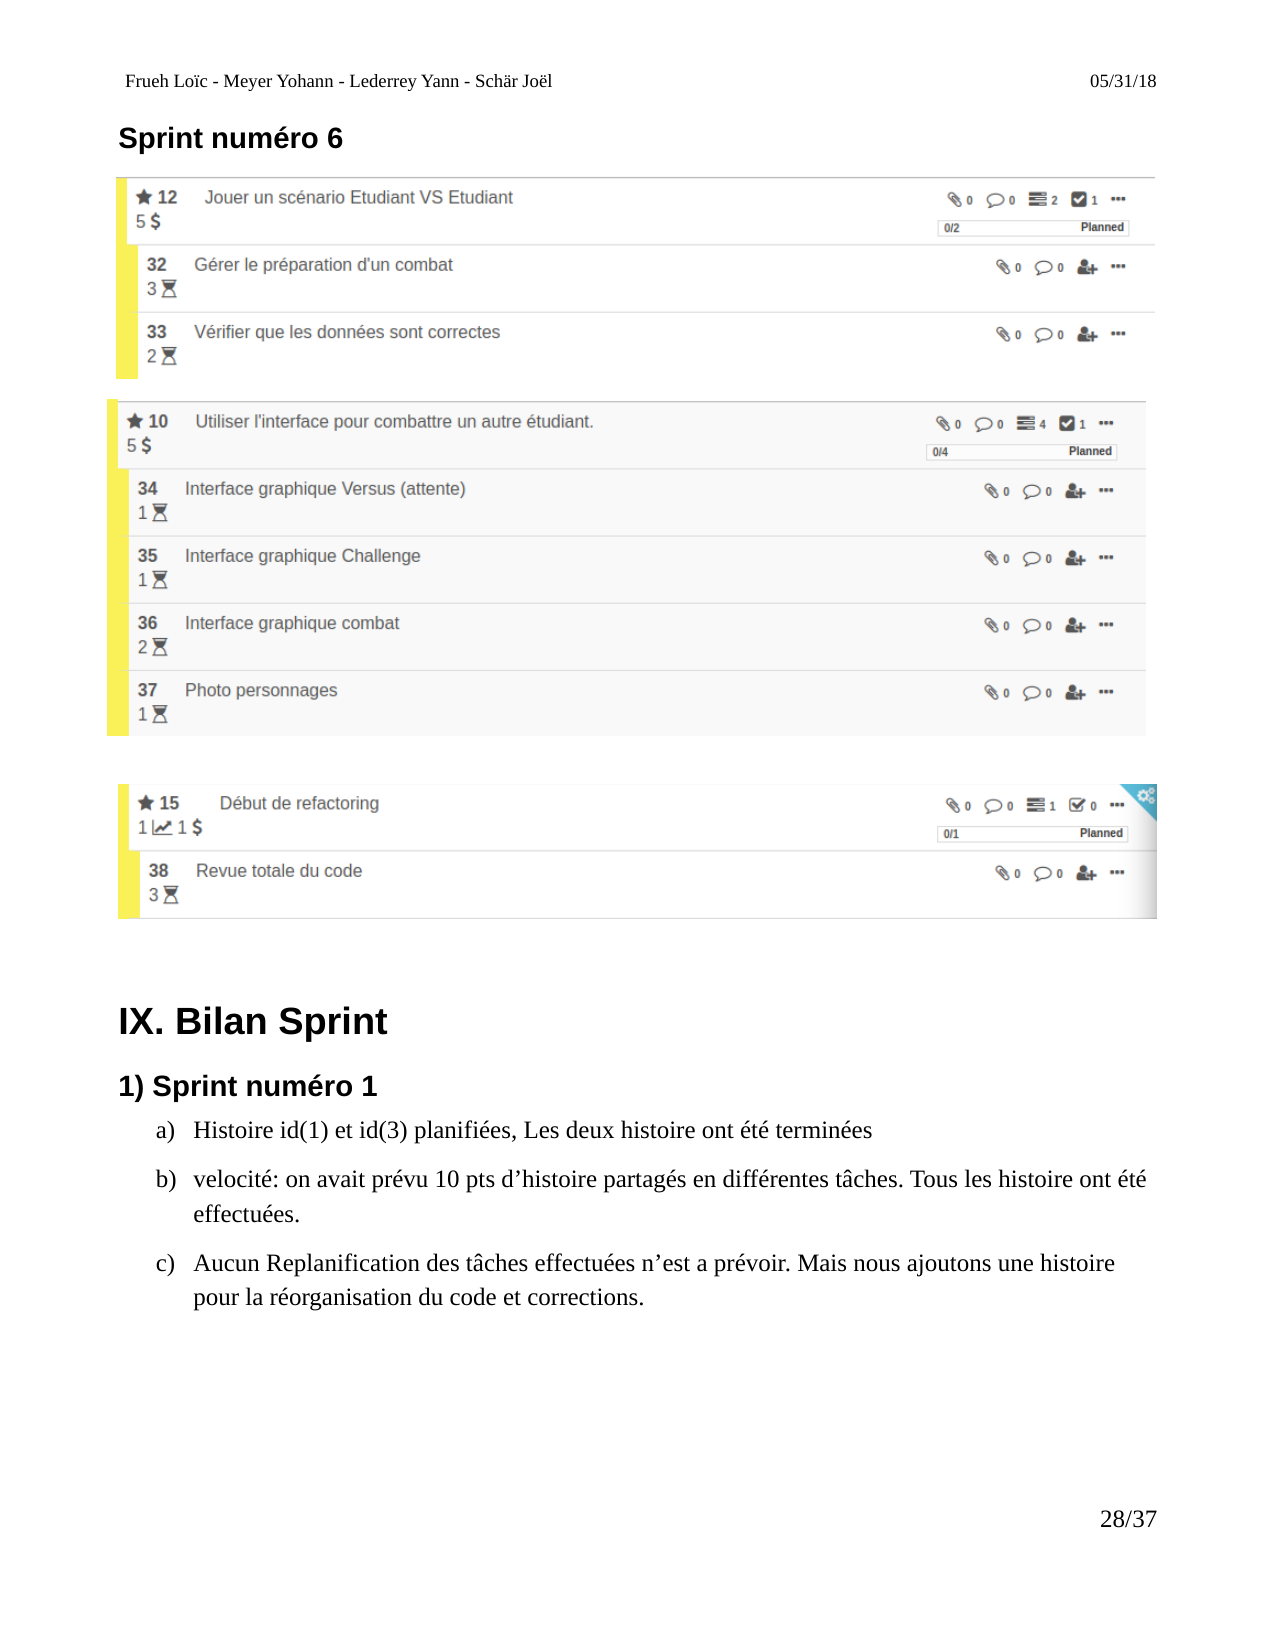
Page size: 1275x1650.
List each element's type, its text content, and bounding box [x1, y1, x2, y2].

list velocité: on avait prévu 10 pts d’histoire partagés en différentes tâches. Tous les histoire ont été effectuées. [156, 1164, 1157, 1228]
picture [116, 176, 1155, 379]
picture [107, 399, 1146, 736]
subtitle Sprint numéro 6 [118, 121, 1157, 155]
picture [118, 784, 1157, 919]
subtitle 1) Sprint numéro 1 [118, 1069, 1157, 1103]
list Aucun Replanification des tâches effectuées n’est a prévoir. Mais nous ajoutons une histoire pour la réorganisation du code et corrections. [156, 1248, 1157, 1311]
list Histoire id(1) et id(3) planifiées, Les deux histoire ont été terminées [156, 1115, 1157, 1144]
subtitle IX. Bilan Sprint [118, 998, 1157, 1042]
